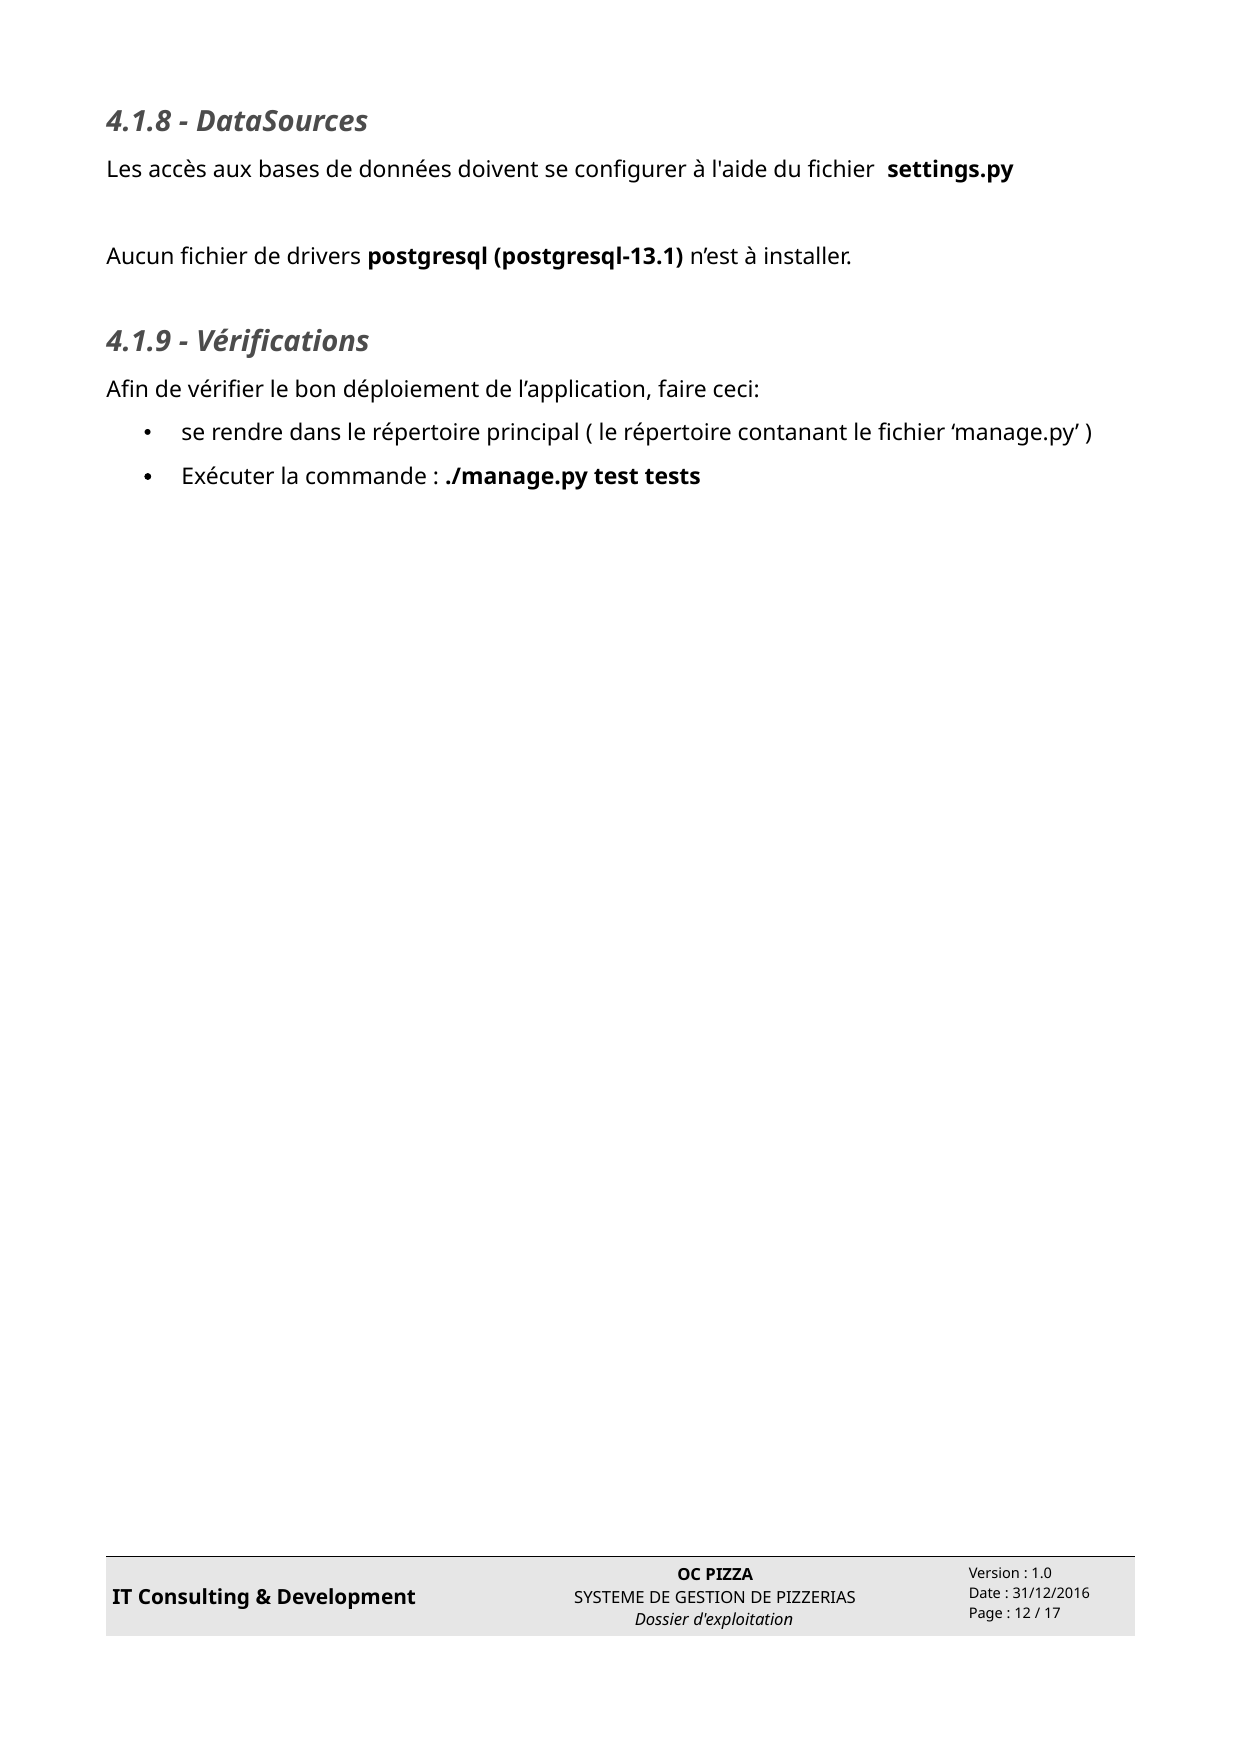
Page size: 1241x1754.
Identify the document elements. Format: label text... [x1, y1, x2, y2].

subtitle DataSources [106, 100, 1134, 140]
subtitle Vérifications [106, 320, 1134, 360]
text Les accès aux bases de données doivent se configurer à l'aide du fichier settings.py [106, 152, 1134, 184]
text Aucun fichier de drivers postgresql (postgresql-13.1) n’est à installer. [106, 240, 1134, 271]
text Afin de vérifier le bon déploiement de l’application, faire ceci: [106, 372, 1134, 404]
list Exécuter la commande : ./manage.py test tests [144, 460, 1134, 491]
list se rendre dans le répertoire principal ( le répertoire contanant le fichier ‘manage.py’ ) [144, 416, 1134, 447]
